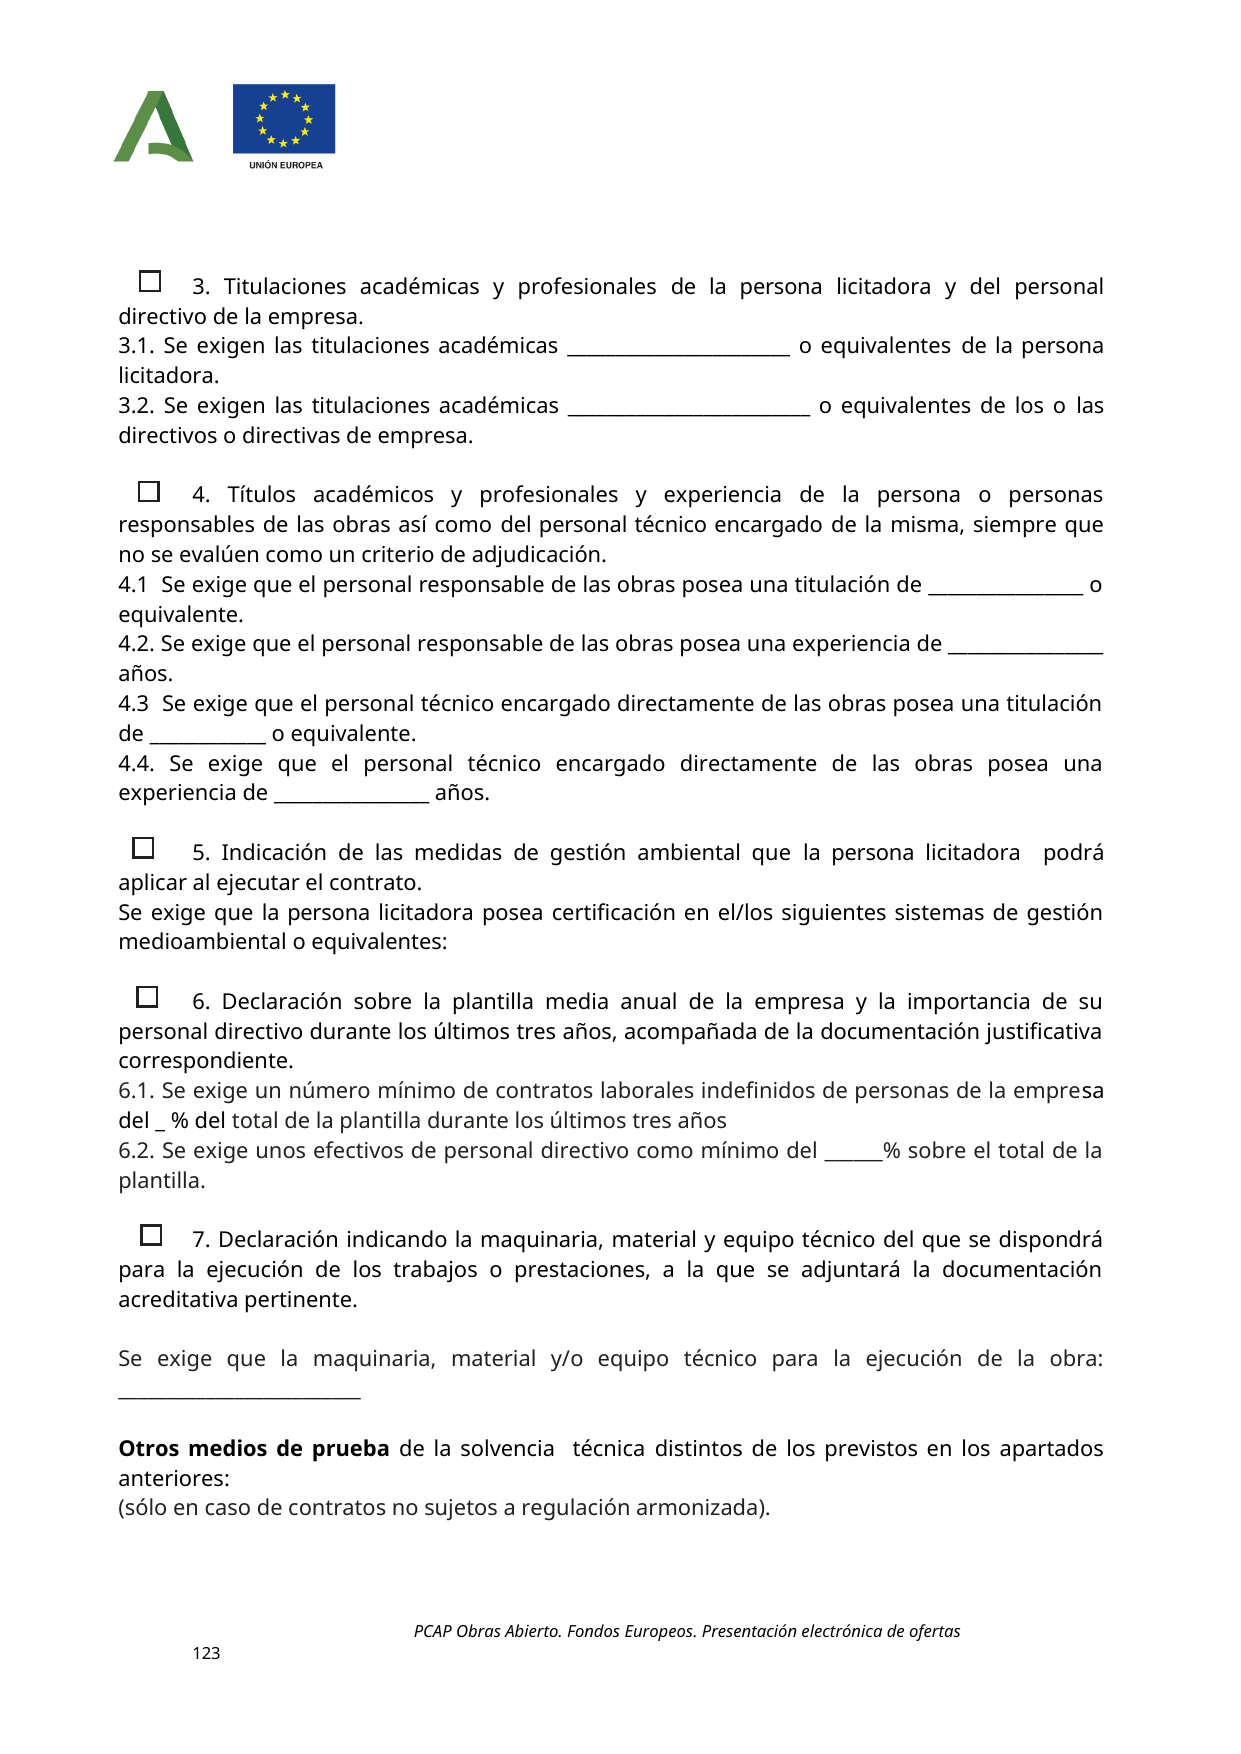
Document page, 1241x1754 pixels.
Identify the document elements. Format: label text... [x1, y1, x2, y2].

text Otros medios de prueba de la solvencia técnica distintos de los previstos en los apartados anteriores: [118, 1433, 1104, 1492]
text Se exige que la maquinaria, material y/o equipo técnico para la ejecución de la obra: _________________________ [118, 1343, 1104, 1403]
text 4.4. Se exige que el personal técnico encargado directamente de las obras posea una experiencia de ________________ años. [118, 747, 1104, 807]
text (sólo en caso de contratos no sujetos a regulación armonizada). [118, 1492, 1104, 1522]
text 5. Indicación de las medidas de gestión ambiental que la persona licitadora podrá aplicar al ejecutar el contrato. [118, 837, 1104, 896]
text 4. Títulos académicos y profesionales y experiencia de la persona o personas responsables de las obras así como del personal técnico encargado de la misma, siempre que no se evalúen como un criterio de adjudicación. [118, 479, 1104, 569]
text 3.1. Se exigen las titulaciones académicas _______________________ o equivalentes de la persona licitadora. [118, 330, 1104, 390]
picture [221, 78, 347, 176]
text 6.1. Se exige un número mínimo de contratos laborales indefinidos de personas de la empresa del _ % del total de la plantilla durante los últimos tres años [118, 1075, 1104, 1135]
text 7. Declaración indicando la maquinaria, material y equipo técnico del que se dispondrá para la ejecución de los trabajos o prestaciones, a la que se adjuntará la documentación acreditativa pertinente. [118, 1224, 1104, 1313]
text 3. Titulaciones académicas y profesionales de la persona licitadora y del personal directivo de la empresa. [118, 271, 1104, 330]
text 4.2. Se exige que el personal responsable de las obras posea una experiencia de ________________ años. [118, 628, 1104, 688]
text Se exige que la persona licitadora posea certificación en el/los siguientes sistemas de gestión medioambiental o equivalentes: [118, 896, 1104, 956]
text 6. Declaración sobre la plantilla media anual de la empresa y la importancia de su personal directivo durante los últimos tres años, acompañada de la documentación justificativa correspondiente. [118, 986, 1104, 1075]
text 4.3 Se exige que el personal técnico encargado directamente de las obras posea una titulación de ____________ o equivalente. [118, 688, 1104, 747]
text 4.1 Se exige que el personal responsable de las obras posea una titulación de ________________ o equivalente. [118, 569, 1104, 628]
text 6.2. Se exige unos efectivos de personal directivo como mínimo del ______% sobre el total de la plantilla. [118, 1135, 1104, 1194]
picture [109, 86, 198, 166]
text 3.2. Se exigen las titulaciones académicas _________________________ o equivalentes de los o las directivos o directivas de empresa. [118, 390, 1104, 449]
